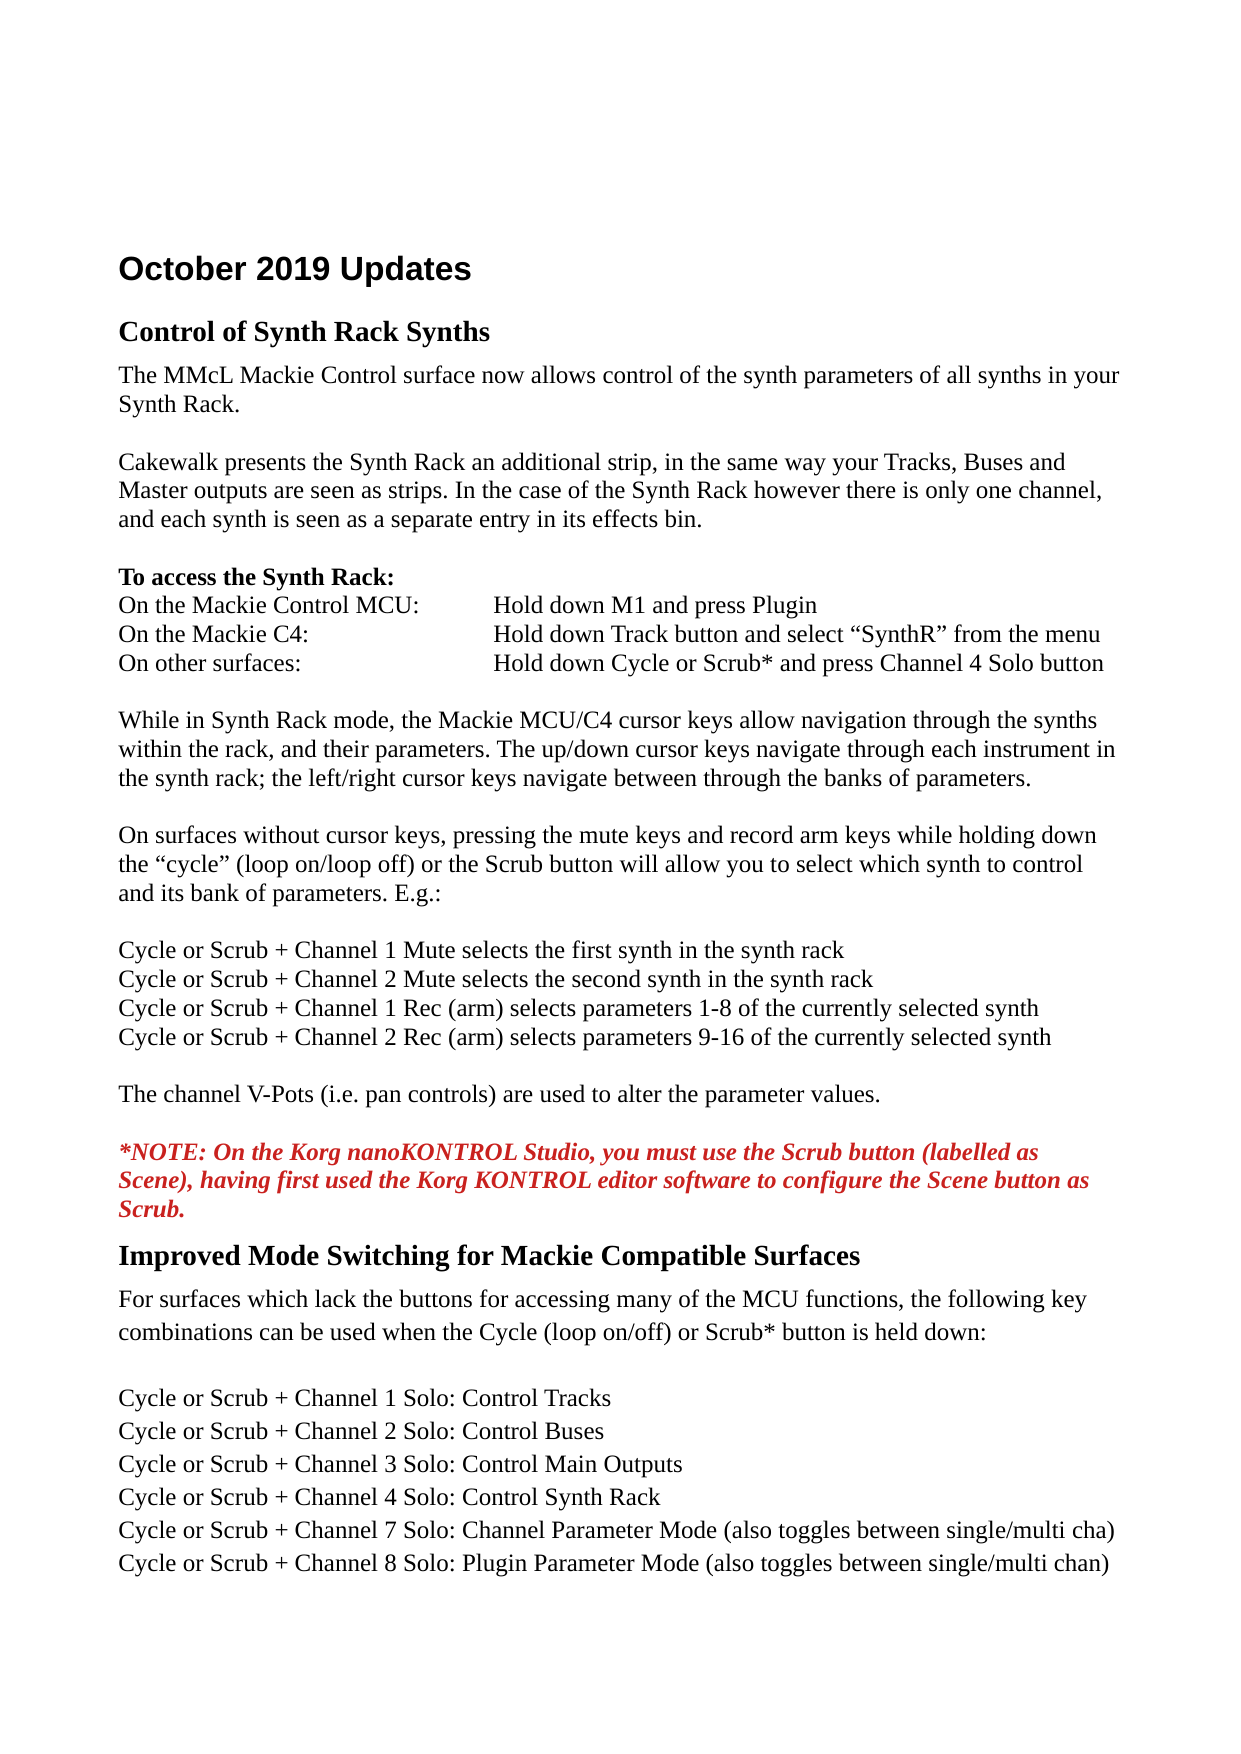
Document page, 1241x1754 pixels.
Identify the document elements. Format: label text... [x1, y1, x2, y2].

subtitle Improved Mode Switching for Mackie Compatible Surfaces [118, 1238, 1122, 1271]
text The MMcL Mackie Control surface now allows control of the synth parameters of all synths in your Synth Rack. [118, 361, 1122, 418]
text The channel V-Pots (i.e. pan controls) are used to alter the parameter values. [118, 1079, 1122, 1108]
text Cakewalk presents the Synth Rack an additional strip, in the same way your Tracks, Buses and Master outputs are seen as strips. In the case of the Synth Rack however there is only one channel, and each synth is seen as a separate entry in its effects bin. [118, 447, 1122, 533]
text On other surfaces: Hold down Cycle or Scrub* and press Channel 4 Solo button [118, 648, 1122, 677]
subtitle October 2019 Updates [118, 249, 1122, 287]
text On the Mackie Control MCU: Hold down M1 and press Plugin [118, 591, 1122, 619]
text To access the Synth Rack: [118, 562, 1122, 591]
text Cycle or Scrub + Channel 1 Rec (arm) selects parameters 1-8 of the currently selected synth Cycle or Scrub + Channel 2 Rec (arm) selects parameters 9-16 of the currently selected synth [118, 993, 1122, 1051]
text *NOTE: On the Korg nanoKONTROL Studio, you must use the Scrub button (labelled as Scene), having first used the Korg KONTROL editor software to configure the Scene button as Scrub. [118, 1137, 1122, 1223]
text For surfaces which lack the buttons for accessing many of the MCU functions, the following key combinations can be used when the Cycle (loop on/off) or Scrub* button is held down: Cycle or Scrub + Channel 1 Solo: Control Tracks Cycle or Scrub + Channel 2 Solo: Control Buses Cycle or Scrub + Channel 3 Solo: Control Main Outputs Cycle or Scrub + Channel 4 Solo: Control Synth Rack Cycle or Scrub + Channel 7 Solo: Channel Parameter Mode (also toggles between single/multi cha) Cycle or Scrub + Channel 8 Solo: Plugin Parameter Mode (also toggles between single/multi chan) [118, 1284, 1122, 1577]
subtitle Control of Synth Rack Synths [118, 314, 1122, 348]
text While in Synth Rack mode, the Mackie MCU/C4 cursor keys allow navigation through the synths within the rack, and their parameters. The up/down cursor keys navigate through each instrument in the synth rack; the left/right cursor keys navigate between through the banks of parameters. [118, 706, 1122, 792]
text Cycle or Scrub + Channel 2 Mute selects the second synth in the synth rack [118, 964, 1122, 993]
text On the Mackie C4: Hold down Track button and select “SynthR” from the menu [118, 619, 1122, 648]
text Cycle or Scrub + Channel 1 Mute selects the first synth in the synth rack [118, 936, 1122, 964]
text On surfaces without cursor keys, pressing the mute keys and record arm keys while holding down the “cycle” (loop on/loop off) or the Scrub button will allow you to select which synth to control and its bank of parameters. E.g.: [118, 821, 1122, 907]
